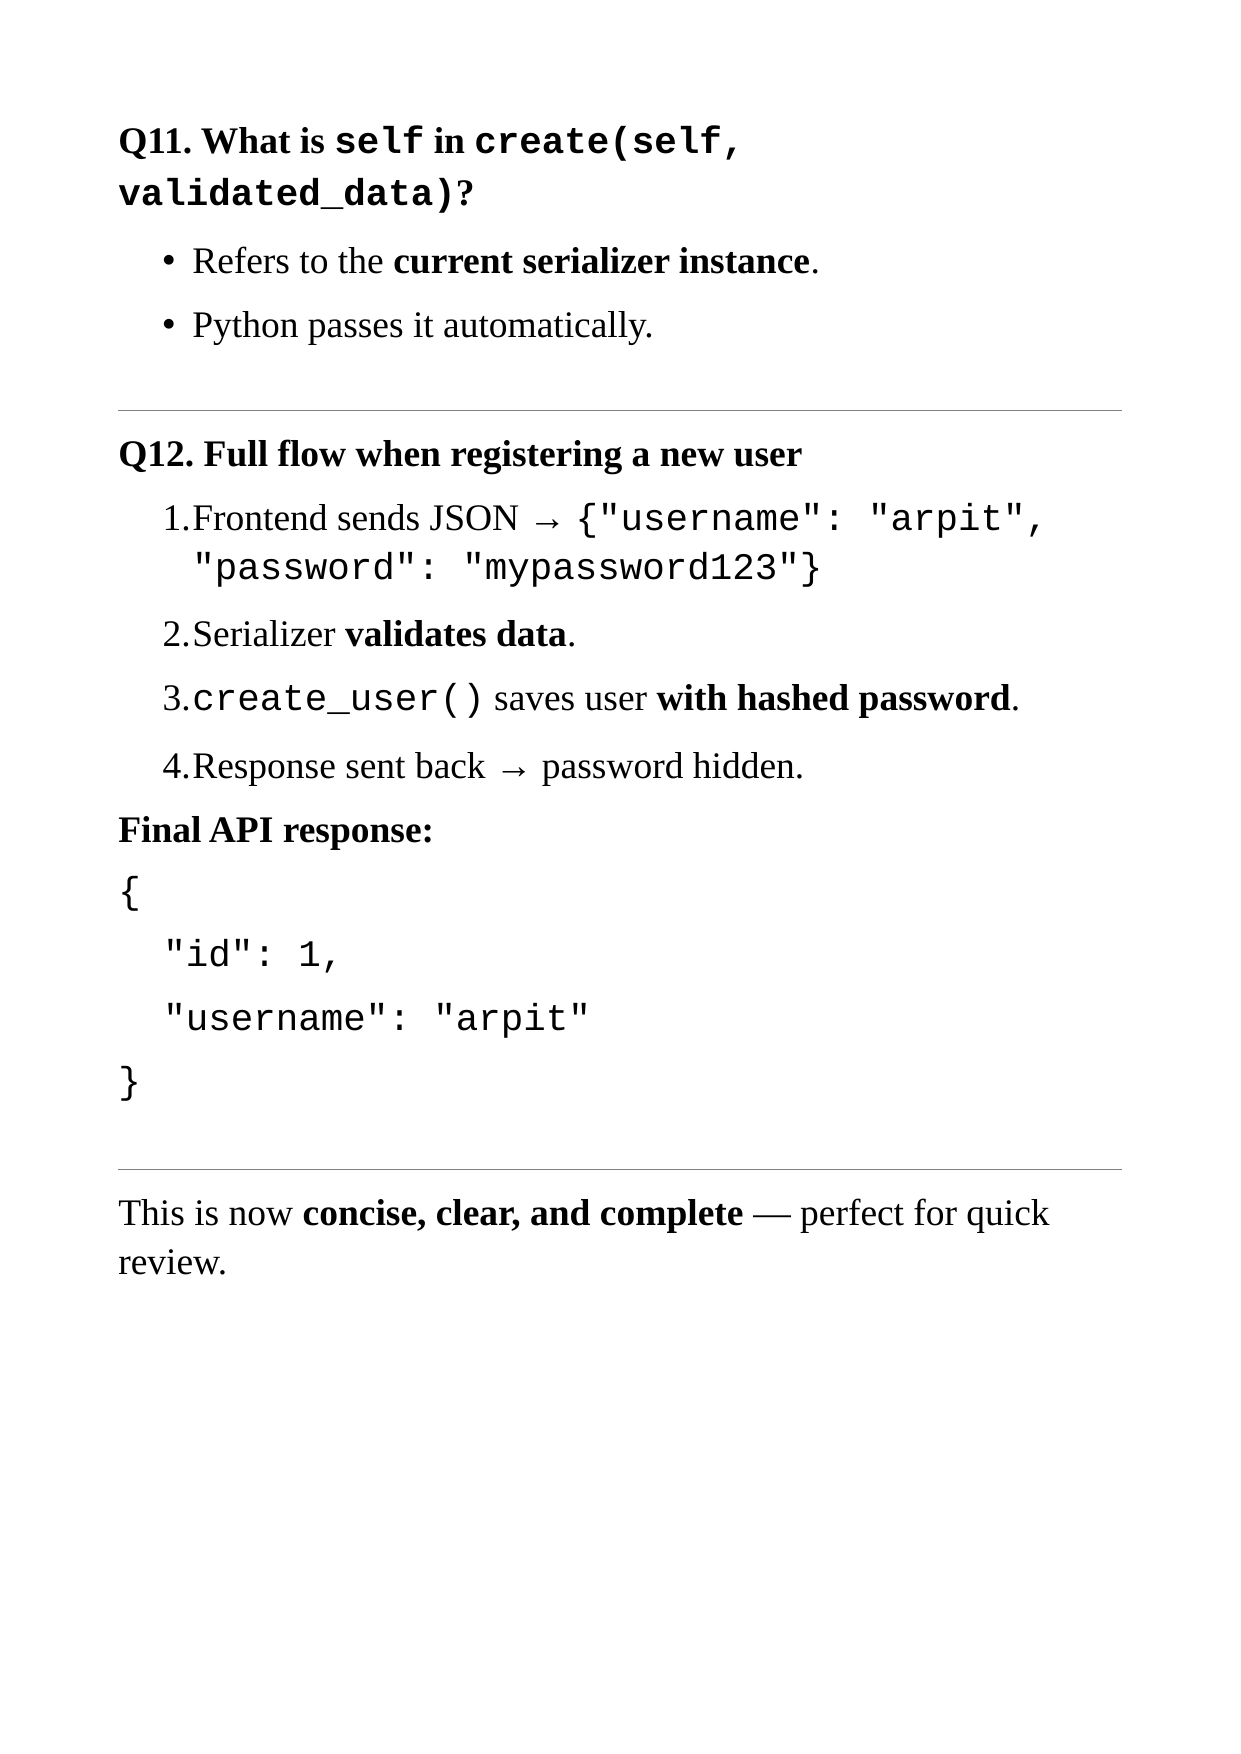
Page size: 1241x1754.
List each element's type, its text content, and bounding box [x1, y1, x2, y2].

subtitle Q11. What is self in create(self, validated_data)? [118, 118, 1122, 217]
text Final API response: [118, 808, 1122, 851]
list Response sent back → password hidden. [162, 743, 1122, 787]
list Python passes it automatically. [162, 303, 1122, 346]
list Frontend sends JSON → {"username": "arpit", "password": "mypassword123"} [162, 496, 1122, 591]
list Refers to the current serializer instance. [162, 238, 1122, 282]
subtitle Q12. Full flow when registering a new user [118, 431, 1122, 474]
text "username": "arpit" [118, 999, 1122, 1041]
text This is now concise, clear, and complete — perfect for quick review. ✅ [118, 1190, 1122, 1283]
text } [118, 1062, 1122, 1105]
list Serializer validates data. [162, 612, 1122, 655]
text { [118, 872, 1122, 914]
text "id": 1, [118, 935, 1122, 978]
list create_user() saves user with hashed password. [162, 676, 1122, 722]
